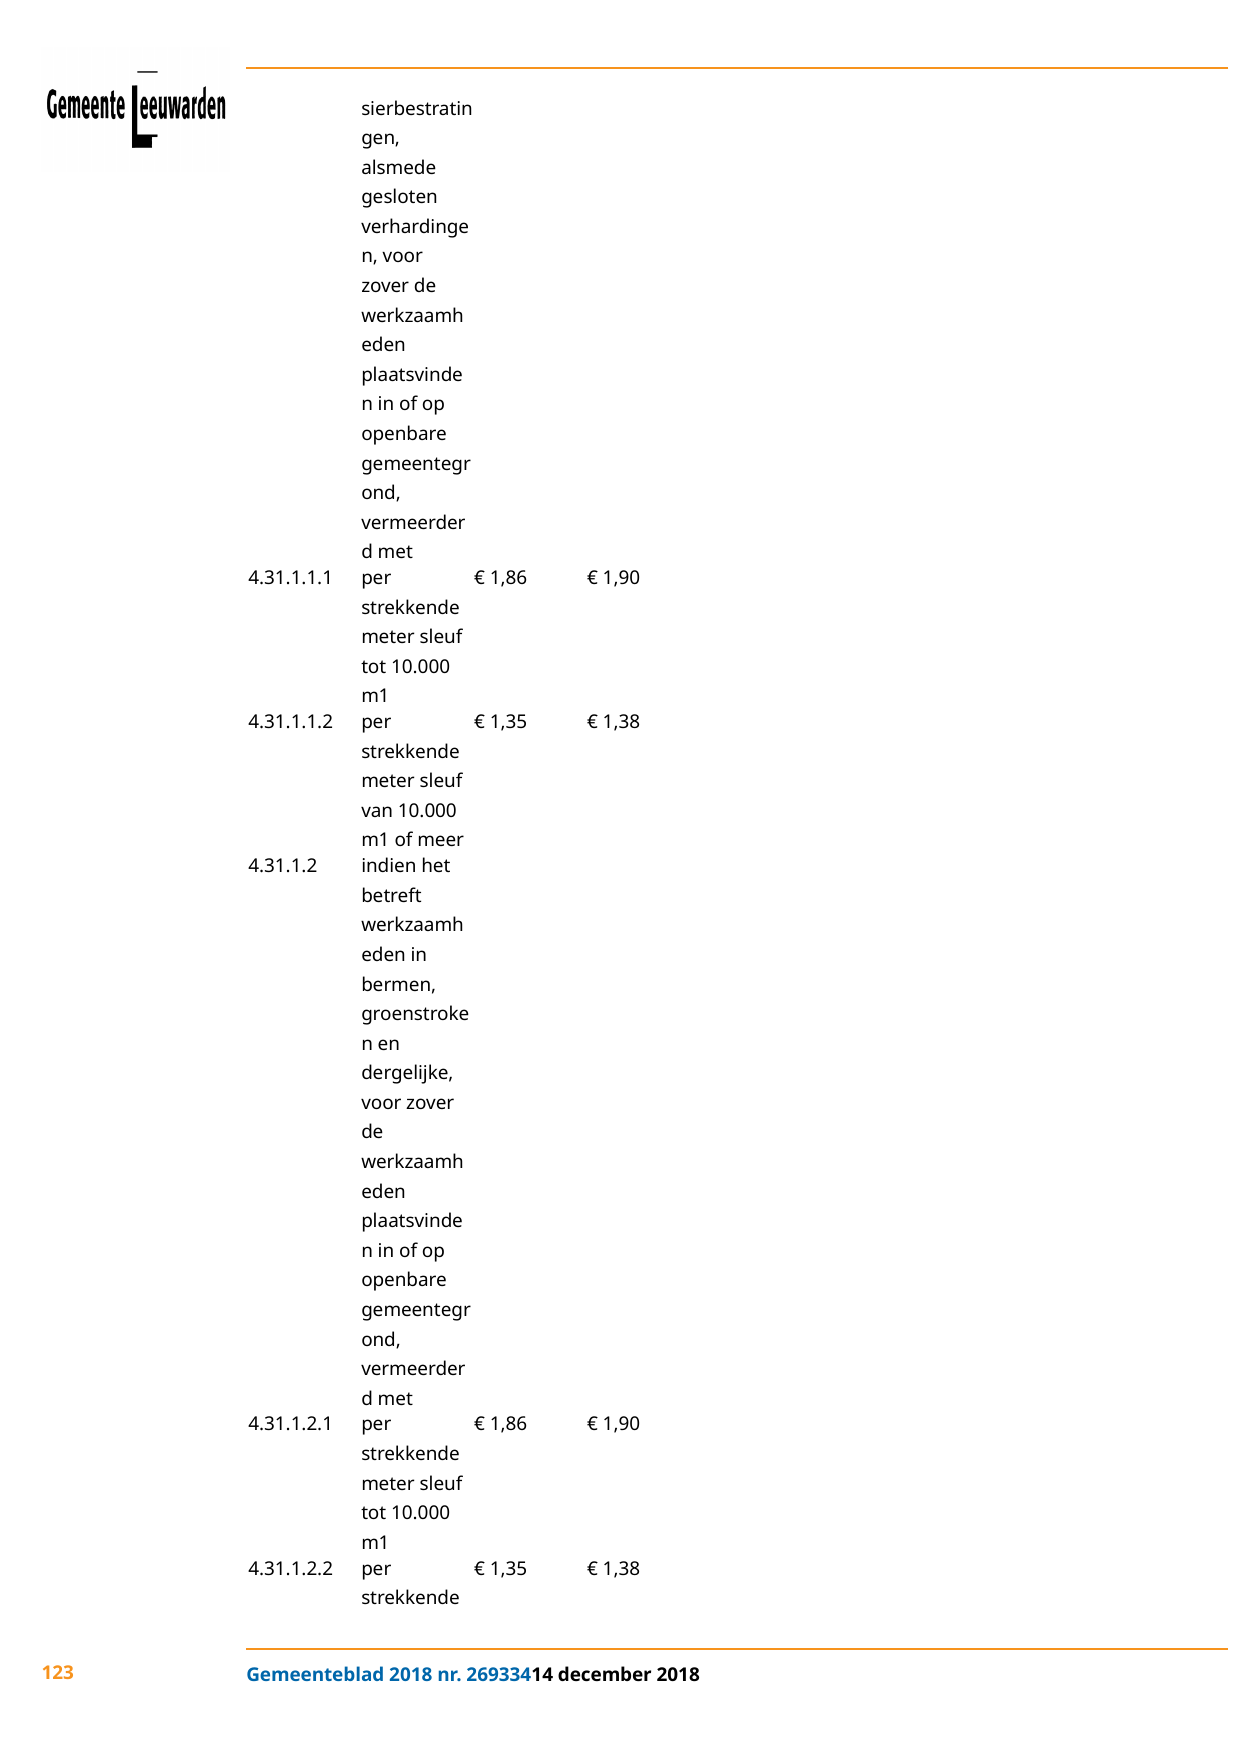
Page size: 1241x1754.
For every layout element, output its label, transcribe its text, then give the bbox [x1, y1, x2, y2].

table_cell 4.31.1.1.1 [248, 564, 361, 708]
table_cell € 1,86 [474, 1411, 587, 1555]
table_cell per strekkende meter sleuf van 10.000 m1 of meer [361, 708, 474, 852]
table_cell € 1,35 [474, 708, 587, 852]
table_cell per strekkende meter sleuf tot 10.000 m1 [361, 1411, 474, 1555]
table_cell indien het betreft werkzaamheden in bermen, groenstroken en dergelijke, voor zover de werkzaamheden plaatsvinden in of op openbare gemeentegrond, vermeerderd met [361, 853, 474, 1411]
table_cell per strekkende [361, 1555, 474, 1610]
table_cell € 1,86 [474, 564, 587, 708]
table_cell [587, 95, 700, 564]
table_cell 4.31.1.1.2 [248, 708, 361, 852]
table_cell per strekkende meter sleuf tot 10.000 m1 [361, 564, 474, 708]
table_cell [587, 853, 700, 1411]
picture [41, 47, 231, 172]
table_cell € 1,38 [587, 1555, 700, 1610]
table_cell [248, 95, 361, 564]
table_cell € 1,90 [587, 564, 700, 708]
table_cell € 1,35 [474, 1555, 587, 1610]
table_cell [474, 853, 587, 1411]
table_cell sierbestratingen, alsmede gesloten verhardingen, voor zover de werkzaamheden plaatsvinden in of op openbare gemeentegrond, vermeerderd met [361, 95, 474, 564]
table_cell € 1,90 [587, 1411, 700, 1555]
table_cell [474, 95, 587, 564]
table_cell 4.31.1.2.1 [248, 1411, 361, 1555]
table_cell 4.31.1.2 [248, 853, 361, 1411]
table_cell € 1,38 [587, 708, 700, 852]
table_cell 4.31.1.2.2 [248, 1555, 361, 1610]
